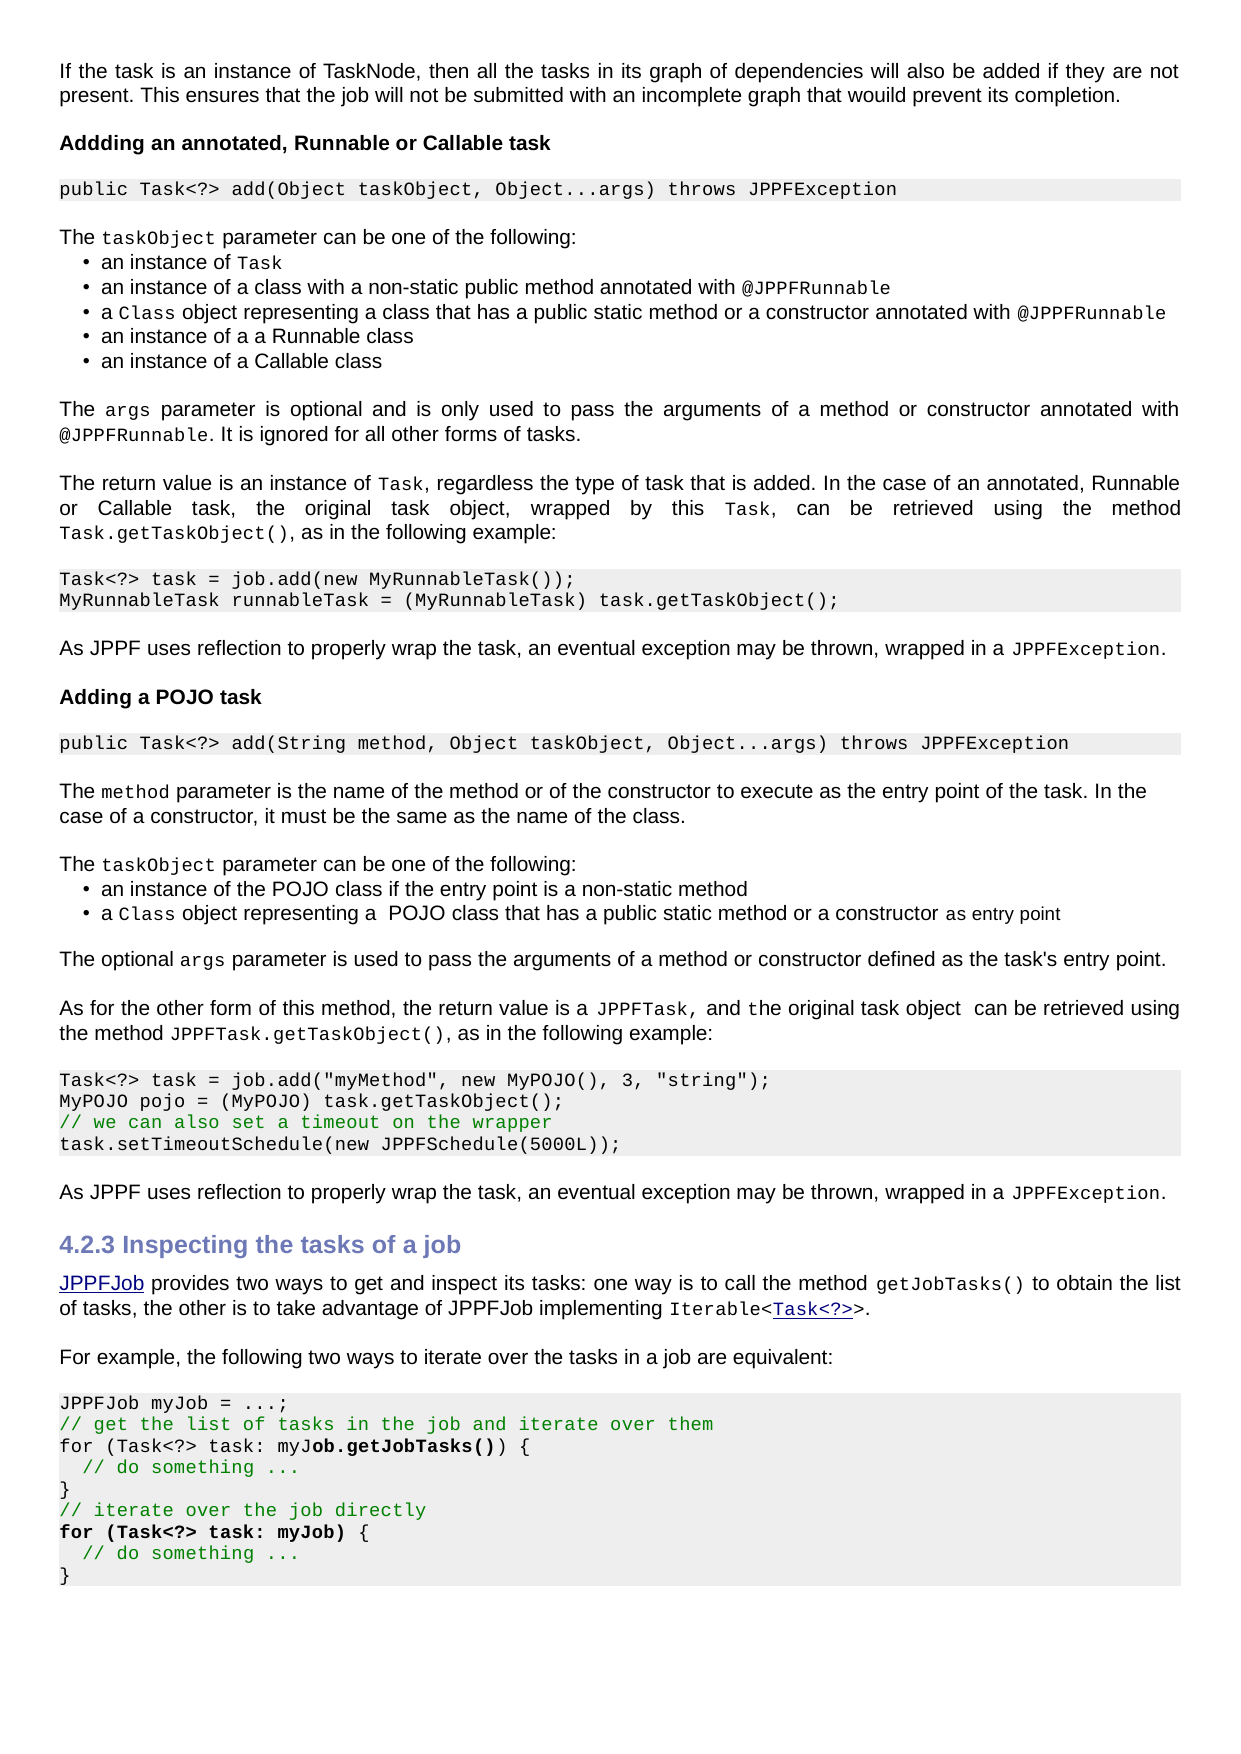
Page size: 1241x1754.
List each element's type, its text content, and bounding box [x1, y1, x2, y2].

text JPPFJob myJob = ...; [59, 1393, 1181, 1415]
text } [59, 1479, 1181, 1501]
text // do something ... [59, 1458, 1181, 1479]
list an instance of a Callable class [83, 348, 1181, 373]
subtitle Inspecting the tasks of a job [59, 1230, 1181, 1259]
text MyPOJO pojo = (MyPOJO) task.getTaskObject(); [59, 1091, 1181, 1113]
text // we can also set a timeout on the wrapper [59, 1113, 1181, 1134]
text MyRunnableTask runnableTask = (MyRunnableTask) task.getTaskObject(); [59, 591, 1181, 612]
text // iterate over the job directly [59, 1501, 1181, 1522]
text The method parameter is the name of the method or of the constructor to execute as the entry point of the task. In the case of a constructor, it must be the same as the name of the class. [59, 779, 1181, 828]
text As JPPF uses reflection to properly wrap the task, an eventual exception may be thrown, wrapped in a JPPFException. [59, 636, 1181, 661]
text Task<?> task = job.add(new MyRunnableTask()); [59, 569, 1181, 591]
text For example, the following two ways to iterate over the tasks in a job are equivalent: [59, 1345, 1181, 1369]
text Addding an annotated, Runnable or Callable task [59, 131, 1181, 155]
text As JPPF uses reflection to properly wrap the task, an eventual exception may be thrown, wrapped in a JPPFException. [59, 1180, 1181, 1205]
text The return value is an instance of Task, regardless the type of task that is added. In the case of an annotated, Runnable or Callable task, the original task object, wrapped by this Task, can be retrieved using the method Task.getTaskObject(), as in the following example: [59, 471, 1181, 545]
text // get the list of tasks in the job and iterate over them [59, 1415, 1181, 1436]
list an instance of a class with a non-static public method annotated with @JPPFRunnable [83, 275, 1181, 299]
text } [59, 1565, 1181, 1586]
list an instance of Task [83, 250, 1181, 275]
text Adding a POJO task [59, 685, 1181, 709]
text The taskObject parameter can be one of the following: [59, 225, 1181, 250]
text If the task is an instance of TaskNode, then all the tasks in its graph of dependencies will also be added if they are not present. This ensures that the job will not be submitted with an incomplete graph that wouild prevent its completion. [59, 59, 1181, 107]
text As for the other form of this method, the return value is a JPPFTask, and the original task object can be retrieved using the method JPPFTask.getTaskObject(), as in the following example: [59, 996, 1181, 1046]
text The taskObject parameter can be one of the following: [59, 852, 1181, 877]
list an instance of a a Runnable class [83, 324, 1181, 348]
text public Task<?> add(String method, Object taskObject, Object...args) throws JPPFException [59, 733, 1181, 755]
text public Task<?> add(Object taskObject, Object...args) throws JPPFException [59, 179, 1181, 201]
text // do something ... [59, 1543, 1181, 1565]
text for (Task<?> task: myJob) { [59, 1522, 1181, 1543]
text The args parameter is optional and is only used to pass the arguments of a method or constructor annotated with @JPPFRunnable. It is ignored for all other forms of tasks. [59, 397, 1181, 446]
text Task<?> task = job.add("myMethod", new MyPOJO(), 3, "string"); [59, 1070, 1181, 1091]
text task.setTimeoutSchedule(new JPPFSchedule(5000L)); [59, 1134, 1181, 1156]
list a Class object representing a class that has a public static method or a constructor annotated with @JPPFRunnable [83, 299, 1181, 324]
list an instance of the POJO class if the entry point is a non-static method [83, 877, 1181, 901]
text JPPFJob provides two ways to get and inspect its tasks: one way is to call the method getJobTasks() to obtain the list of tasks, the other is to take advantage of JPPFJob implementing Iterable<Task<?>>. [59, 1271, 1181, 1321]
list a Class object representing a POJO class that has a public static method or a constructor as entry point [83, 901, 1181, 926]
text The optional args parameter is used to pass the arguments of a method or constructor defined as the task's entry point. [59, 947, 1181, 972]
text for (Task<?> task: myJob.getJobTasks()) { [59, 1436, 1181, 1458]
